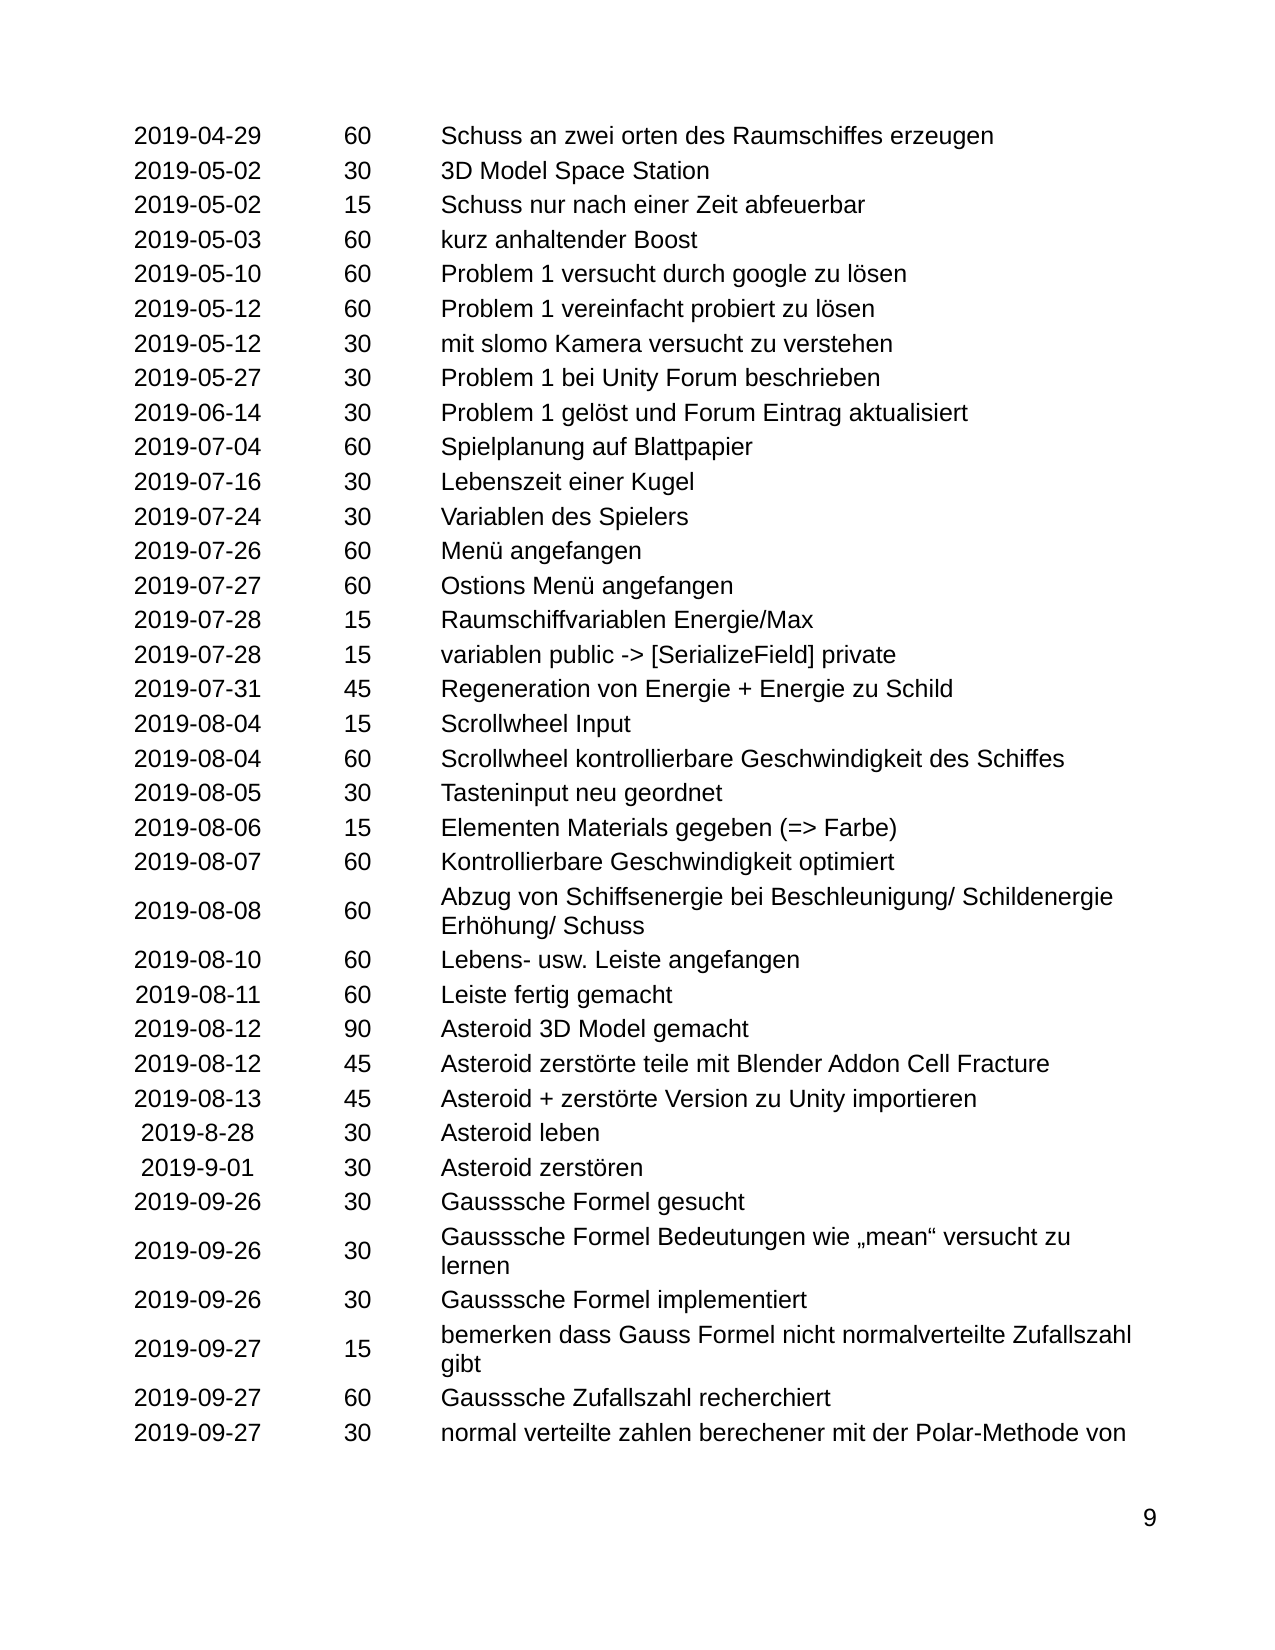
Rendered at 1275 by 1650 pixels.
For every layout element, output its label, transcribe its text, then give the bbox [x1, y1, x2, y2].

table_cell 30 [277, 1184, 438, 1219]
table_cell 2019-09-26 [118, 1219, 277, 1282]
table_cell 15 [277, 1317, 438, 1380]
table_cell Abzug von Schiffsenergie bei Beschleunigung/ Schildenergie Erhöhung/ Schuss [438, 879, 1141, 942]
table_cell 2019-05-02 [118, 153, 277, 187]
table_cell 45 [277, 671, 438, 706]
table_cell 15 [277, 602, 438, 637]
table_cell 60 [277, 1380, 438, 1415]
table_cell bemerken dass Gauss Formel nicht normalverteilte Zufallszahl gibt [438, 1317, 1141, 1380]
table_cell 30 [277, 1415, 438, 1449]
table_cell kurz anhaltender Boost [438, 222, 1141, 256]
table_cell 30 [277, 1115, 438, 1150]
table_cell Lebenszeit einer Kugel [438, 464, 1141, 498]
table_cell 60 [277, 741, 438, 775]
table_cell 15 [277, 810, 438, 844]
table_cell Lebens- usw. Leiste angefangen [438, 942, 1141, 977]
table_cell Ostions Menü angefangen [438, 568, 1141, 602]
table_cell Kontrollierbare Geschwindigkeit optimiert [438, 844, 1141, 879]
table_cell 2019-07-16 [118, 464, 277, 498]
table_cell Asteroid zerstören [438, 1150, 1141, 1184]
table_cell Regeneration von Energie + Energie zu Schild [438, 671, 1141, 706]
table_cell Asteroid + zerstörte Version zu Unity importieren [438, 1081, 1141, 1115]
table_cell Gausssche Zufallszahl recherchiert [438, 1380, 1141, 1415]
table_cell Tasteninput neu geordnet [438, 775, 1141, 810]
table_cell 2019-07-26 [118, 533, 277, 568]
table_cell mit slomo Kamera versucht zu verstehen [438, 326, 1141, 360]
table_cell Problem 1 vereinfacht probiert zu lösen [438, 291, 1141, 326]
table_cell 60 [277, 118, 438, 153]
table_cell 60 [277, 568, 438, 602]
table_cell 2019-05-02 [118, 187, 277, 222]
table_cell 45 [277, 1081, 438, 1115]
table_cell 2019-08-11 [118, 977, 277, 1011]
table_cell Schuss nur nach einer Zeit abfeuerbar [438, 187, 1141, 222]
table_cell 2019-08-12 [118, 1046, 277, 1081]
table_cell Problem 1 versucht durch google zu lösen [438, 256, 1141, 291]
table_cell Schuss an zwei orten des Raumschiffes erzeugen [438, 118, 1141, 153]
table_cell 2019-09-26 [118, 1184, 277, 1219]
table_cell 60 [277, 222, 438, 256]
table_cell 15 [277, 706, 438, 741]
table_cell 60 [277, 942, 438, 977]
table_cell 30 [277, 1219, 438, 1282]
table_cell 2019-07-24 [118, 499, 277, 533]
table_cell variablen public -> [SerializeField] private [438, 637, 1141, 671]
table_cell 30 [277, 464, 438, 498]
table_cell normal verteilte zahlen berechener mit der Polar-Methode von [438, 1415, 1141, 1449]
table_cell 2019-07-27 [118, 568, 277, 602]
table_cell 30 [277, 360, 438, 395]
table_cell Problem 1 bei Unity Forum beschrieben [438, 360, 1141, 395]
table_cell 45 [277, 1046, 438, 1081]
table_cell 2019-08-04 [118, 741, 277, 775]
table_cell 60 [277, 256, 438, 291]
table_cell 30 [277, 1150, 438, 1184]
table_cell 30 [277, 153, 438, 187]
table_cell Gausssche Formel gesucht [438, 1184, 1141, 1219]
table_cell 2019-05-12 [118, 291, 277, 326]
table_cell 60 [277, 844, 438, 879]
table_cell 2019-06-14 [118, 395, 277, 429]
table_cell 2019-05-03 [118, 222, 277, 256]
table_cell Scrollwheel Input [438, 706, 1141, 741]
table_cell 2019-07-04 [118, 429, 277, 464]
table_cell 2019-04-29 [118, 118, 277, 153]
table_cell 2019-07-28 [118, 637, 277, 671]
table_cell 30 [277, 1282, 438, 1317]
table_cell 2019-08-05 [118, 775, 277, 810]
table_cell Asteroid leben [438, 1115, 1141, 1150]
table_cell 3D Model Space Station [438, 153, 1141, 187]
table_cell 2019-09-27 [118, 1415, 277, 1449]
table_cell 2019-8-28 [118, 1115, 277, 1150]
table_cell 60 [277, 879, 438, 942]
table_cell Scrollwheel kontrollierbare Geschwindigkeit des Schiffes [438, 741, 1141, 775]
table_cell Spielplanung auf Blattpapier [438, 429, 1141, 464]
table_cell 15 [277, 637, 438, 671]
table_cell Asteroid zerstörte teile mit Blender Addon Cell Fracture [438, 1046, 1141, 1081]
table_cell 2019-08-07 [118, 844, 277, 879]
table_cell 2019-05-10 [118, 256, 277, 291]
table_cell 2019-08-12 [118, 1011, 277, 1046]
table_cell 2019-08-08 [118, 879, 277, 942]
table_cell Problem 1 gelöst und Forum Eintrag aktualisiert [438, 395, 1141, 429]
table_cell 90 [277, 1011, 438, 1046]
table_cell 60 [277, 977, 438, 1011]
table_cell Raumschiffvariablen Energie/Max [438, 602, 1141, 637]
table_cell 2019-08-04 [118, 706, 277, 741]
table_cell 2019-07-31 [118, 671, 277, 706]
table_cell 2019-9-01 [118, 1150, 277, 1184]
table_cell Gausssche Formel Bedeutungen wie „mean“ versucht zu lernen [438, 1219, 1141, 1282]
table_cell 2019-09-27 [118, 1317, 277, 1380]
table_cell 30 [277, 326, 438, 360]
table_cell 30 [277, 395, 438, 429]
table_cell 30 [277, 775, 438, 810]
table_cell Menü angefangen [438, 533, 1141, 568]
table_cell 2019-05-27 [118, 360, 277, 395]
table_cell 15 [277, 187, 438, 222]
table_cell Asteroid 3D Model gemacht [438, 1011, 1141, 1046]
table_cell 2019-08-13 [118, 1081, 277, 1115]
table_cell Leiste fertig gemacht [438, 977, 1141, 1011]
table_cell 2019-05-12 [118, 326, 277, 360]
table_cell 2019-08-06 [118, 810, 277, 844]
table_cell 2019-07-28 [118, 602, 277, 637]
table_cell 60 [277, 533, 438, 568]
table_cell 2019-09-26 [118, 1282, 277, 1317]
table_cell Elementen Materials gegeben (=> Farbe) [438, 810, 1141, 844]
table_cell 30 [277, 499, 438, 533]
table_cell Gausssche Formel implementiert [438, 1282, 1141, 1317]
table_cell Variablen des Spielers [438, 499, 1141, 533]
table_cell 60 [277, 429, 438, 464]
table_cell 2019-09-27 [118, 1380, 277, 1415]
table_cell 2019-08-10 [118, 942, 277, 977]
table_cell 60 [277, 291, 438, 326]
